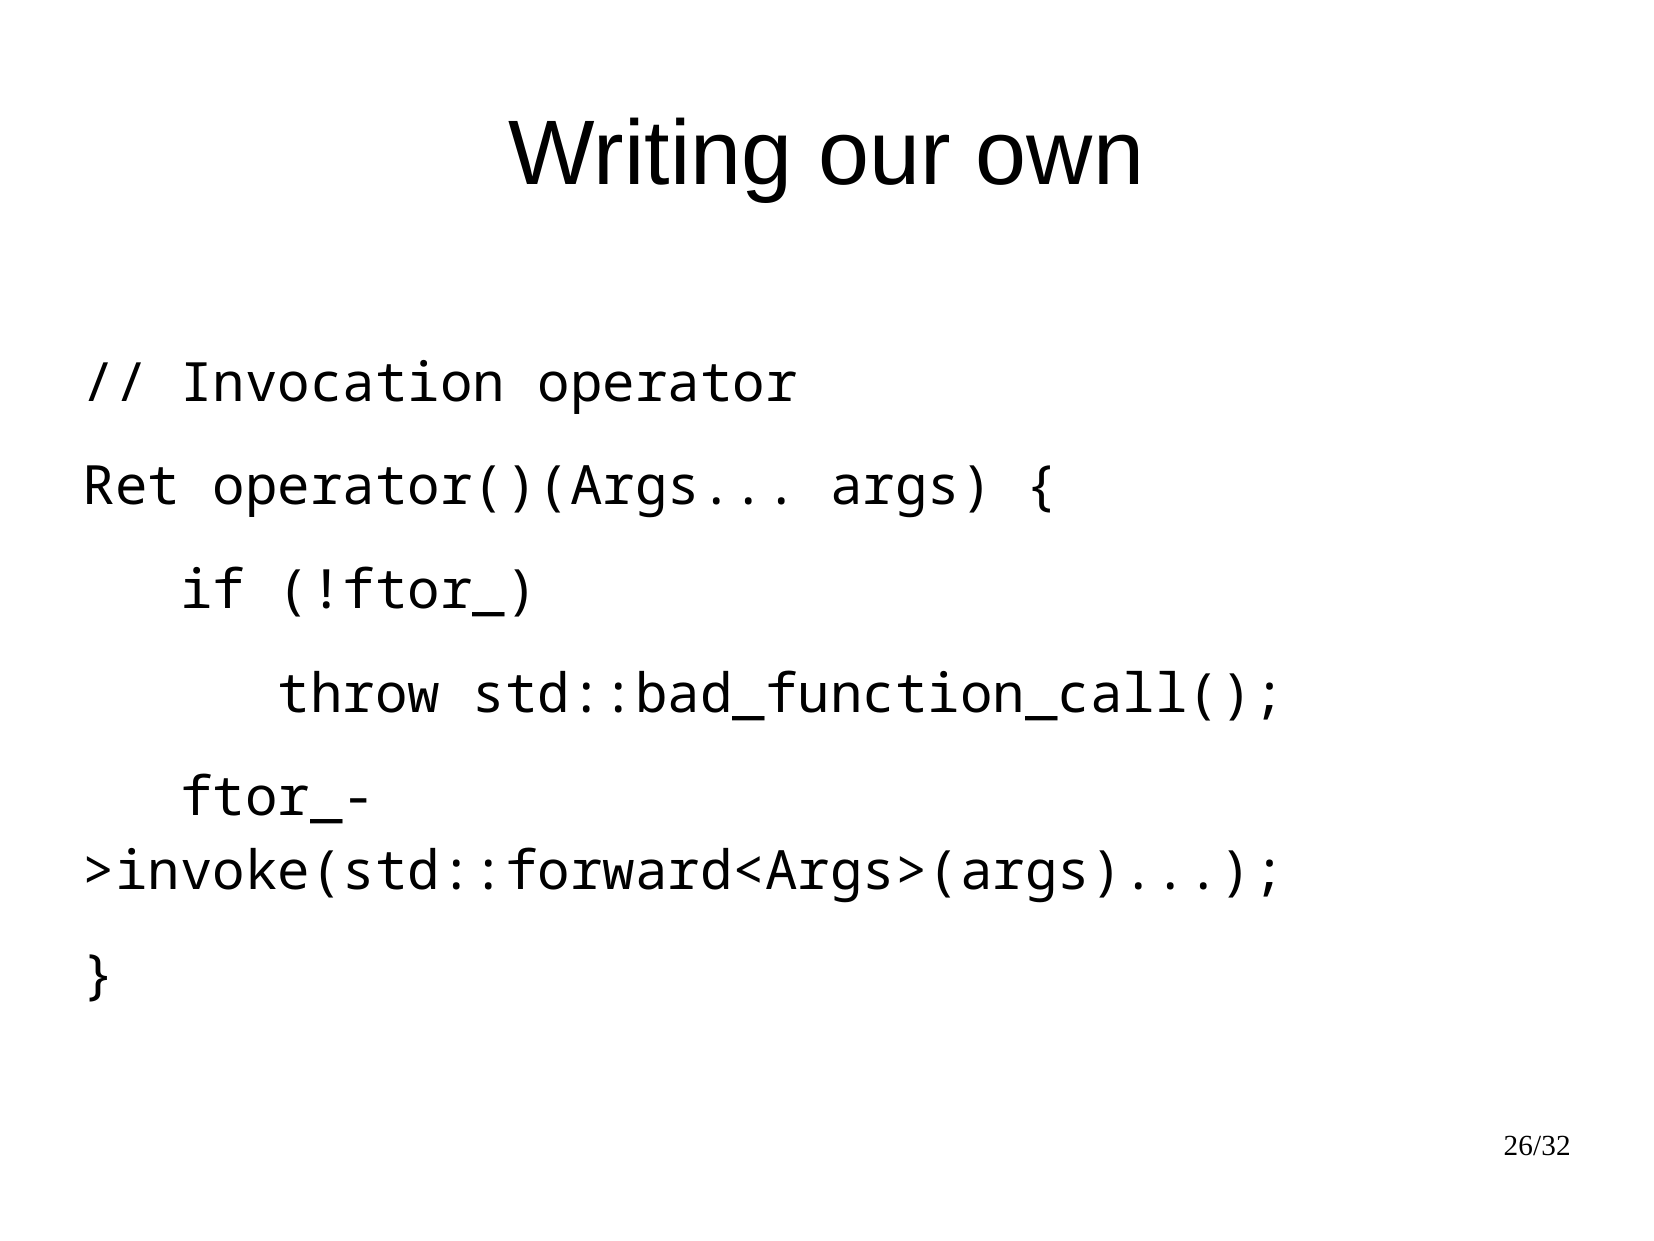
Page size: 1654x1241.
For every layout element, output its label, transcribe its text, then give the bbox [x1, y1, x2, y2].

title Writing our own [82, 49, 1571, 240]
list // Invocation operator Ret operator()(Args... args) { if (!ftor_) throw std::bad_function_call(); ftor_->invoke(std::forward<Args>(args)...); } [82, 240, 1571, 1126]
